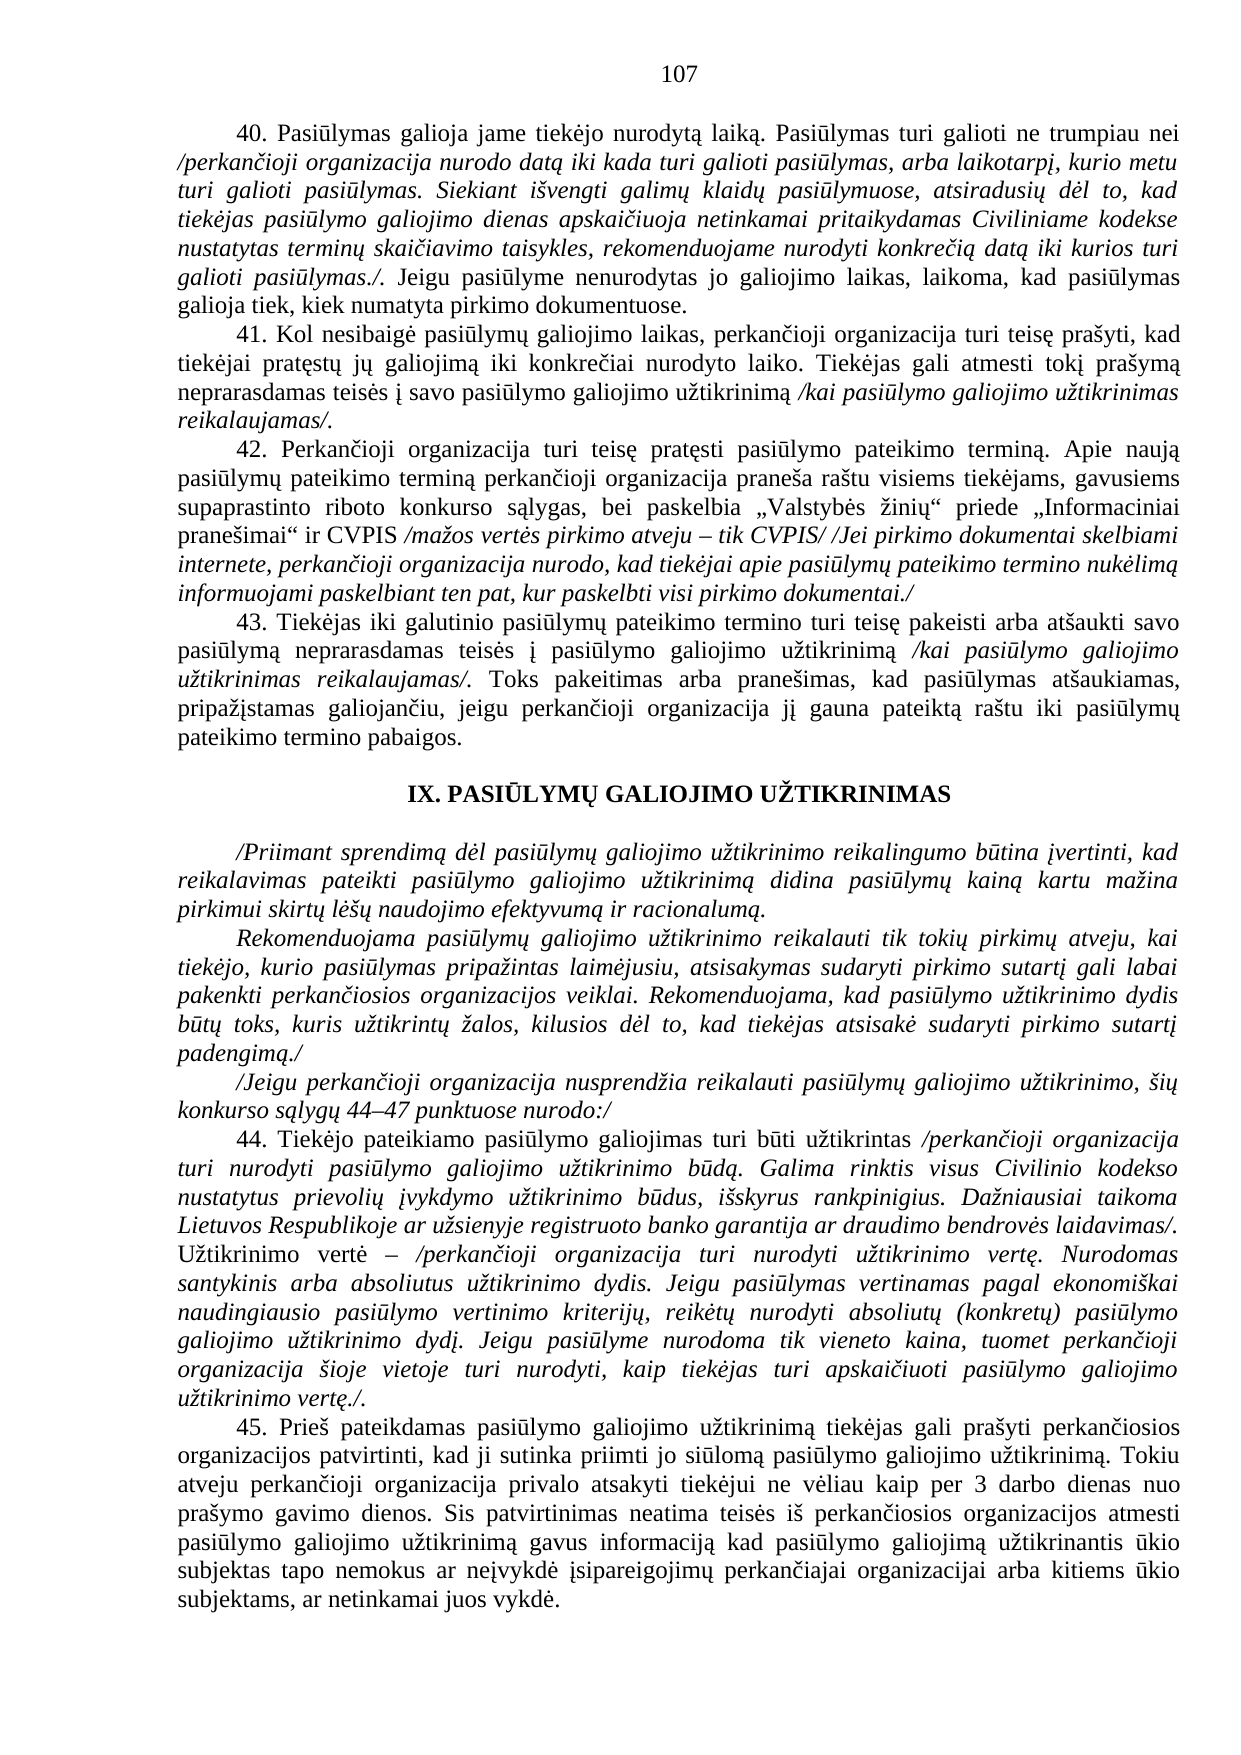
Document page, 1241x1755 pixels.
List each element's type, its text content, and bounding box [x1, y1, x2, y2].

text 44. Tiekėjo pateikiamo pasiūlymo galiojimas turi būti užtikrintas /perkančioji organizacija turi nurodyti pasiūlymo galiojimo užtikrinimo būdą. Galima rinktis visus Civilinio kodekso nustatytus prievolių įvykdymo užtikrinimo būdus, išskyrus rankpinigius. Dažniausiai taikoma Lietuvos Respublikoje ar užsienyje registruoto banko garantija ar draudimo bendrovės laidavimas/. Užtikrinimo vertė – /perkančioji organizacija turi nurodyti užtikrinimo vertę. Nurodomas santykinis arba absoliutus užtikrinimo dydis. Jeigu pasiūlymas vertinamas pagal ekonomiškai naudingiausio pasiūlymo vertinimo kriterijų, reikėtų nurodyti absoliutų (konkretų) pasiūlymo galiojimo užtikrinimo dydį. Jeigu pasiūlyme nurodoma tik vieneto kaina, tuomet perkančioji organizacija šioje vietoje turi nurodyti, kaip tiekėjas turi apskaičiuoti pasiūlymo galiojimo užtikrinimo vertę./. [177, 1124, 1181, 1412]
text IX. PASIŪLYMŲ GALIOJIMO UŽTIKRINIMAS [177, 779, 1181, 808]
text 40. Pasiūlymas galioja jame tiekėjo nurodytą laiką. Pasiūlymas turi galioti ne trumpiau nei /perkančioji organizacija nurodo datą iki kada turi galioti pasiūlymas, arba laikotarpį, kurio metu turi galioti pasiūlymas. Siekiant išvengti galimų klaidų pasiūlymuose, atsiradusių dėl to, kad tiekėjas pasiūlymo galiojimo dienas apskaičiuoja netinkamai pritaikydamas Civiliniame kodekse nustatytas terminų skaičiavimo taisykles, rekomenduojame nurodyti konkrečią datą iki kurios turi galioti pasiūlymas./. Jeigu pasiūlyme nenurodytas jo galiojimo laikas, laikoma, kad pasiūlymas galioja tiek, kiek numatyta pirkimo dokumentuose. [177, 118, 1181, 319]
text 43. Tiekėjas iki galutinio pasiūlymų pateikimo termino turi teisę pakeisti arba atšaukti savo pasiūlymą neprarasdamas teisės į pasiūlymo galiojimo užtikrinimą /kai pasiūlymo galiojimo užtikrinimas reikalaujamas/. Toks pakeitimas arba pranešimas, kad pasiūlymas atšaukiamas, pripažįstamas galiojančiu, jeigu perkančioji organizacija jį gauna pateiktą raštu iki pasiūlymų pateikimo termino pabaigos. [177, 607, 1181, 751]
text 41. Kol nesibaigė pasiūlymų galiojimo laikas, perkančioji organizacija turi teisę prašyti, kad tiekėjai pratęstų jų galiojimą iki konkrečiai nurodyto laiko. Tiekėjas gali atmesti tokį prašymą neprarasdamas teisės į savo pasiūlymo galiojimo užtikrinimą /kai pasiūlymo galiojimo užtikrinimas reikalaujamas/. [177, 319, 1181, 434]
text 42. Perkančioji organizacija turi teisę pratęsti pasiūlymo pateikimo terminą. Apie naują pasiūlymų pateikimo terminą perkančioji organizacija praneša raštu visiems tiekėjams, gavusiems supaprastinto riboto konkurso sąlygas, bei paskelbia „Valstybės žinių“ priede „Informaciniai pranešimai“ ir CVPIS /mažos vertės pirkimo atveju – tik CVPIS/ /Jei pirkimo dokumentai skelbiami internete, perkančioji organizacija nurodo, kad tiekėjai apie pasiūlymų pateikimo termino nukėlimą informuojami paskelbiant ten pat, kur paskelbti visi pirkimo dokumentai./ [177, 434, 1181, 607]
text /Jeigu perkančioji organizacija nusprendžia reikalauti pasiūlymų galiojimo užtikrinimo, šių konkurso sąlygų 44–47 punktuose nurodo:/ [177, 1067, 1181, 1124]
text /Priimant sprendimą dėl pasiūlymų galiojimo užtikrinimo reikalingumo būtina įvertinti, kad reikalavimas pateikti pasiūlymo galiojimo užtikrinimą didina pasiūlymų kainą kartu mažina pirkimui skirtų lėšų naudojimo efektyvumą ir racionalumą. [177, 837, 1181, 923]
text 45. Prieš pateikdamas pasiūlymo galiojimo užtikrinimą tiekėjas gali prašyti perkančiosios organizacijos patvirtinti, kad ji sutinka priimti jo siūlomą pasiūlymo galiojimo užtikrinimą. Tokiu atveju perkančioji organizacija privalo atsakyti tiekėjui ne vėliau kaip per 3 darbo dienas nuo prašymo gavimo dienos. Sis patvirtinimas neatima teisės iš perkančiosios organizacijos atmesti pasiūlymo galiojimo užtikrinimą gavus informaciją kad pasiūlymo galiojimą užtikrinantis ūkio subjektas tapo nemokus ar neįvykdė įsipareigojimų perkančiajai organizacijai arba kitiems ūkio subjektams, ar netinkamai juos vykdė. [177, 1412, 1181, 1613]
text Rekomenduojama pasiūlymų galiojimo užtikrinimo reikalauti tik tokių pirkimų atveju, kai tiekėjo, kurio pasiūlymas pripažintas laimėjusiu, atsisakymas sudaryti pirkimo sutartį gali labai pakenkti perkančiosios organizacijos veiklai. Rekomenduojama, kad pasiūlymo užtikrinimo dydis būtų toks, kuris užtikrintų žalos, kilusios dėl to, kad tiekėjas atsisakė sudaryti pirkimo sutartį padengimą./ [177, 923, 1181, 1067]
